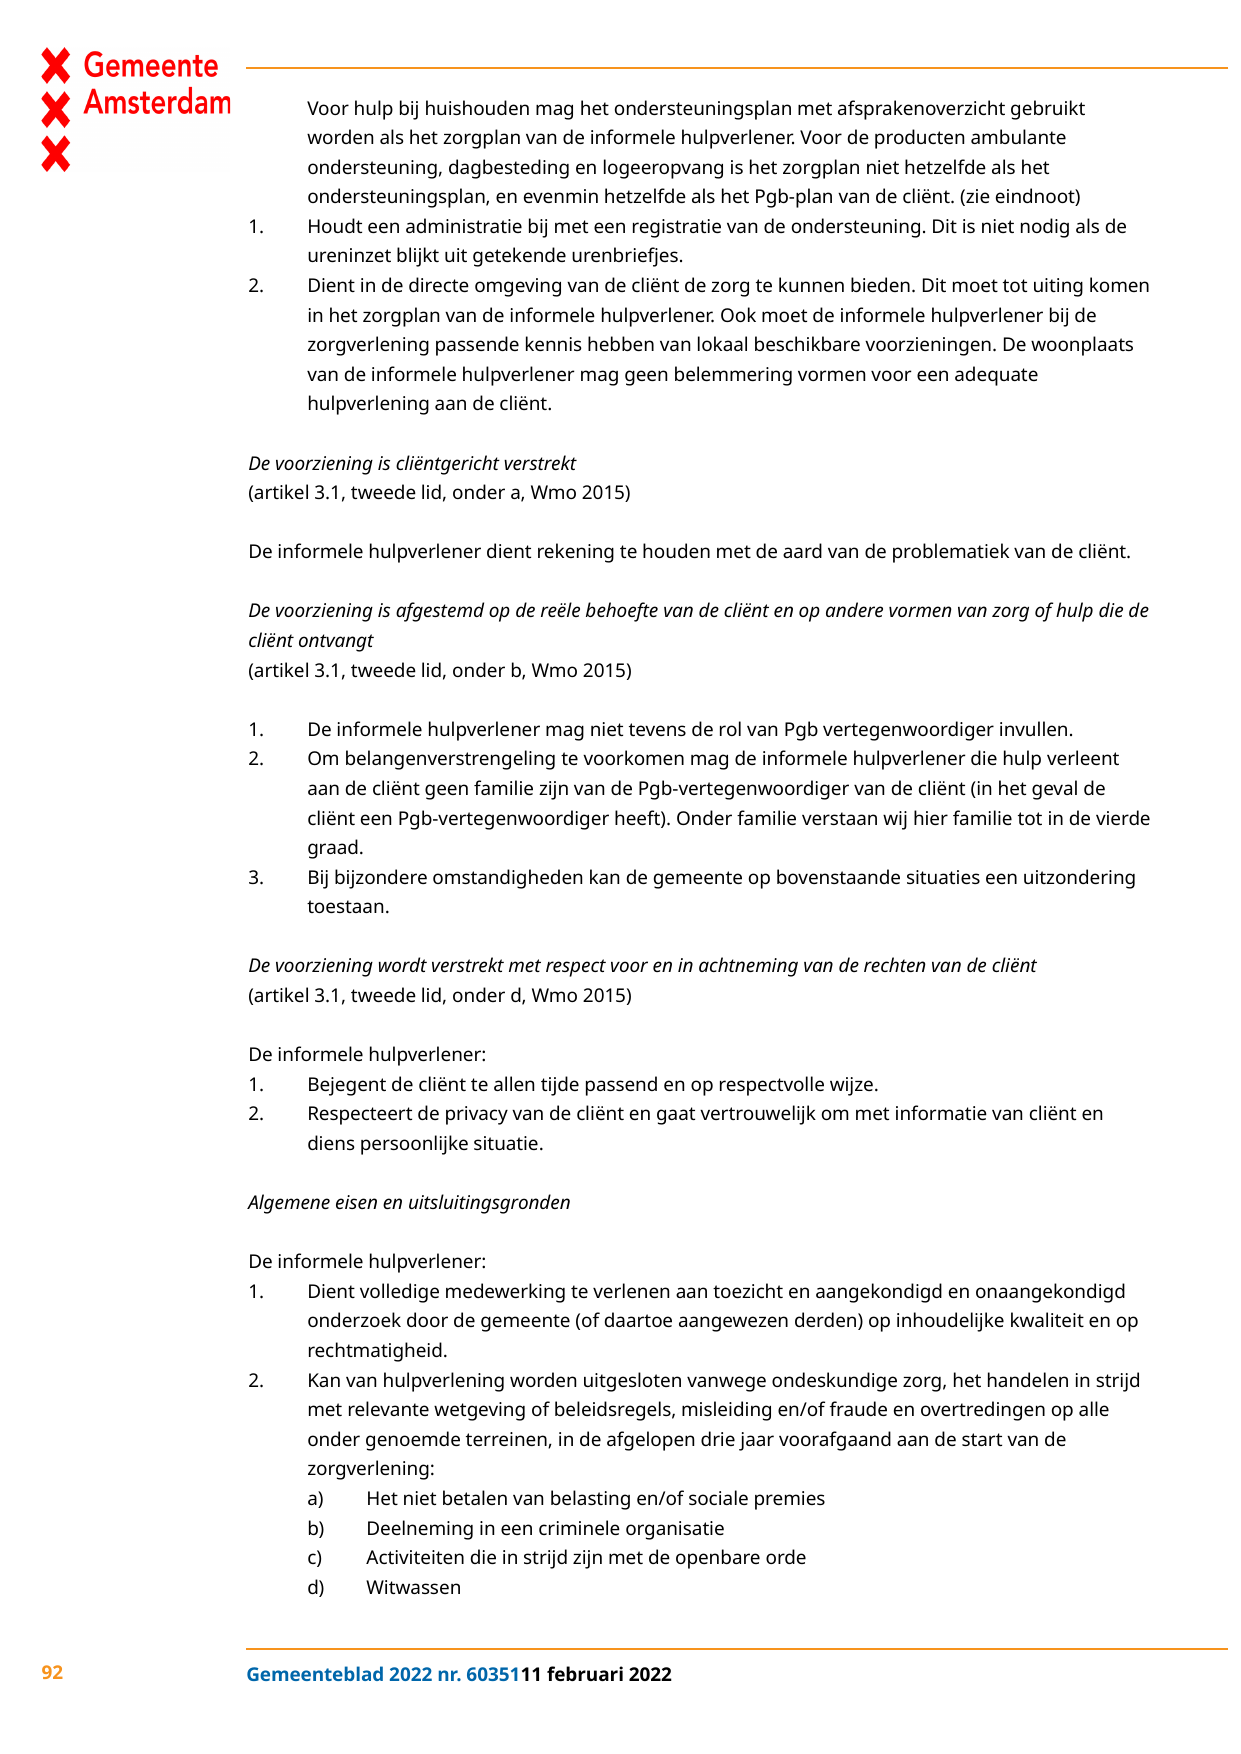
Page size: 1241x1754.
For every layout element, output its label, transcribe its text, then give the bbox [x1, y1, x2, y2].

list Voor hulp bij huishouden mag het ondersteuningsplan met afsprakenoverzicht gebruikt worden als het zorgplan van de informele hulpverlener. Voor de producten ambulante ondersteuning, dagbesteding en logeeropvang is het zorgplan niet hetzelfde als het ondersteuningsplan, en evenmin hetzelfde als het Pgb-plan van de cliënt. (zie eindnoot) [248, 95, 1152, 209]
list Dient volledige medewerking te verlenen aan toezicht en aangekondigd en onaangekondigd onderzoek door de gemeente (of daartoe aangewezen derden) op inhoudelijke kwaliteit en op rechtmatigheid. [248, 1278, 1152, 1363]
list Bejegent de cliënt te allen tijde passend en op respectvolle wijze. [248, 1071, 1152, 1097]
list Bij bijzondere omstandigheden kan de gemeente op bovenstaande situaties een uitzondering toestaan. [248, 864, 1152, 919]
text De voorziening is cliëntgericht verstrekt [248, 450, 1152, 476]
text De informele hulpverlener: [248, 1041, 1152, 1067]
list De informele hulpverlener mag niet tevens de rol van Pgb vertegenwoordiger invullen. [248, 716, 1152, 742]
list Deelneming in een criminele organisatie [307, 1515, 1152, 1541]
list Om belangenverstrengeling te voorkomen mag de informele hulpverlener die hulp verleent aan de cliënt geen familie zijn van de Pgb-vertegenwoordiger van de cliënt (in het geval de cliënt een Pgb-vertegenwoordiger heeft). Onder familie verstaan wij hier familie tot in de vierde graad. [248, 746, 1152, 860]
list Dient in de directe omgeving van de cliënt de zorg te kunnen bieden. Dit moet tot uiting komen in het zorgplan van de informele hulpverlener. Ook moet de informele hulpverlener bij de zorgverlening passende kennis hebben van lokaal beschikbare voorzieningen. De woonplaats van de informele hulpverlener mag geen belemmering vormen voor een adequate hulpverlening aan de cliënt. [248, 272, 1152, 416]
picture [41, 47, 231, 172]
list Witwassen [307, 1574, 1152, 1600]
text (artikel 3.1, tweede lid, onder b, Wmo 2015) [248, 657, 1152, 683]
list Activiteiten die in strijd zijn met de openbare orde [307, 1544, 1152, 1570]
list Kan van hulpverlening worden uitgesloten vanwege ondeskundige zorg, het handelen in strijd met relevante wetgeving of beleidsregels, misleiding en/of fraude en overtredingen op alle onder genoemde terreinen, in de afgelopen drie jaar voorafgaand aan de start van de zorgverlening: [248, 1367, 1152, 1481]
text De informele hulpverlener dient rekening te houden met de aard van de problematiek van de cliënt. [248, 538, 1152, 564]
text Algemene eisen en uitsluitingsgronden [248, 1189, 1152, 1215]
list Het niet betalen van belasting en/of sociale premies [307, 1485, 1152, 1511]
list Houdt een administratie bij met een registratie van de ondersteuning. Dit is niet nodig als de ureninzet blijkt uit getekende urenbriefjes. [248, 213, 1152, 268]
text (artikel 3.1, tweede lid, onder d, Wmo 2015) [248, 982, 1152, 1008]
text De voorziening wordt verstrekt met respect voor en in achtneming van de rechten van de cliënt [248, 953, 1152, 978]
text De informele hulpverlener: [248, 1248, 1152, 1274]
list Respecteert de privacy van de cliënt en gaat vertrouwelijk om met informatie van cliënt en diens persoonlijke situatie. [248, 1101, 1152, 1156]
text De voorziening is afgestemd op de reële behoefte van de cliënt en op andere vormen van zorg of hulp die de cliënt ontvangt [248, 598, 1152, 653]
text (artikel 3.1, tweede lid, onder a, Wmo 2015) [248, 479, 1152, 505]
